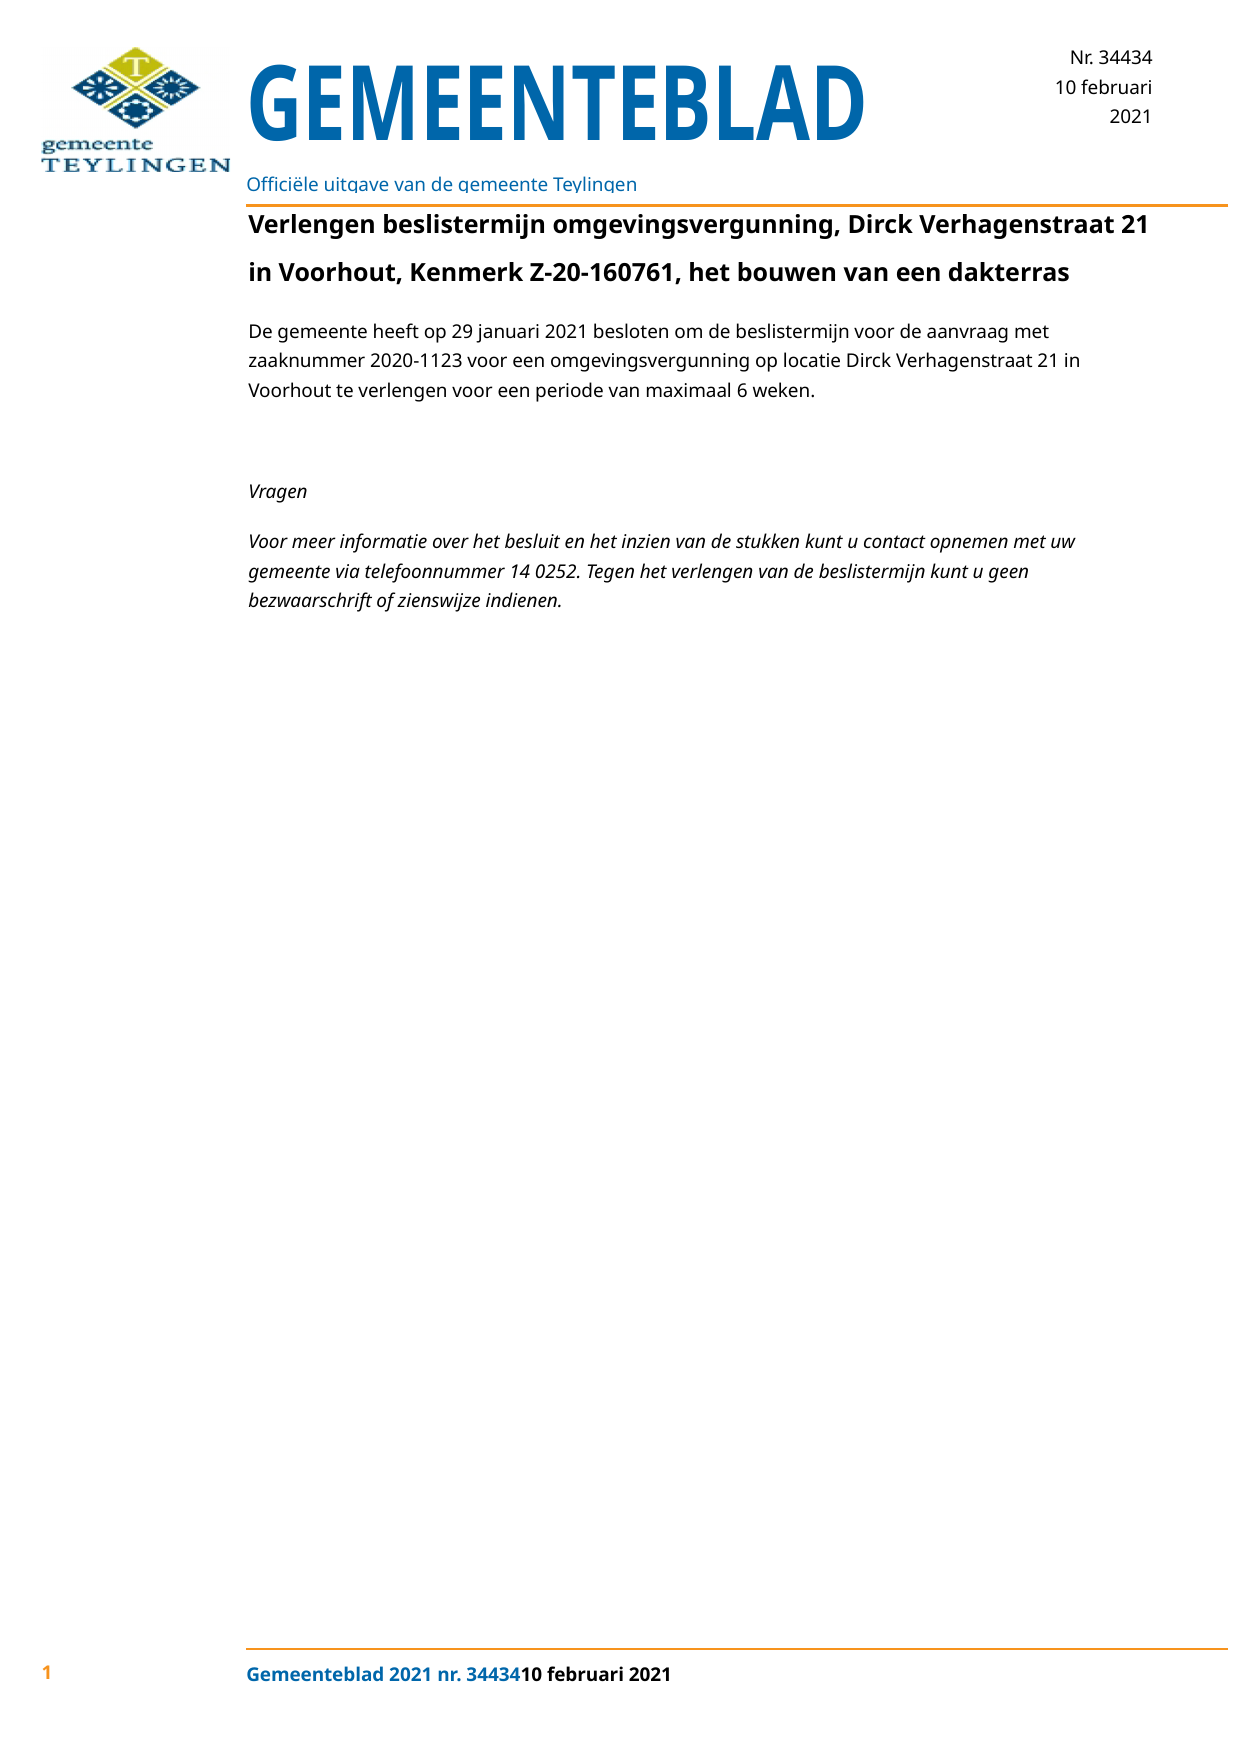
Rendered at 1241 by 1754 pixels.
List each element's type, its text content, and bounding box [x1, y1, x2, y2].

picture [41, 47, 231, 172]
text Vragen [248, 478, 1152, 504]
text De gemeente heeft op 29 januari 2021 besloten om de beslistermijn voor de aanvraag met zaaknummer 2020-1123 voor een omgevingsvergunning op locatie Dirck Verhagenstraat 21 in Voorhout te verlengen voor een periode van maximaal 6 weken. [248, 318, 1152, 403]
text Voor meer informatie over het besluit en het inzien van de stukken kunt u contact opnemen met uw gemeente via telefoonnummer 14 0252. Tegen het verlengen van de beslistermijn kunt u geen bezwaarschrift of zienswijze indienen. [248, 528, 1152, 613]
text Verlengen beslistermijn omgevingsvergunning, Dirck Verhagenstraat 21 in Voorhout, Kenmerk Z-20-160761, het bouwen van een dakterras [248, 207, 1152, 288]
